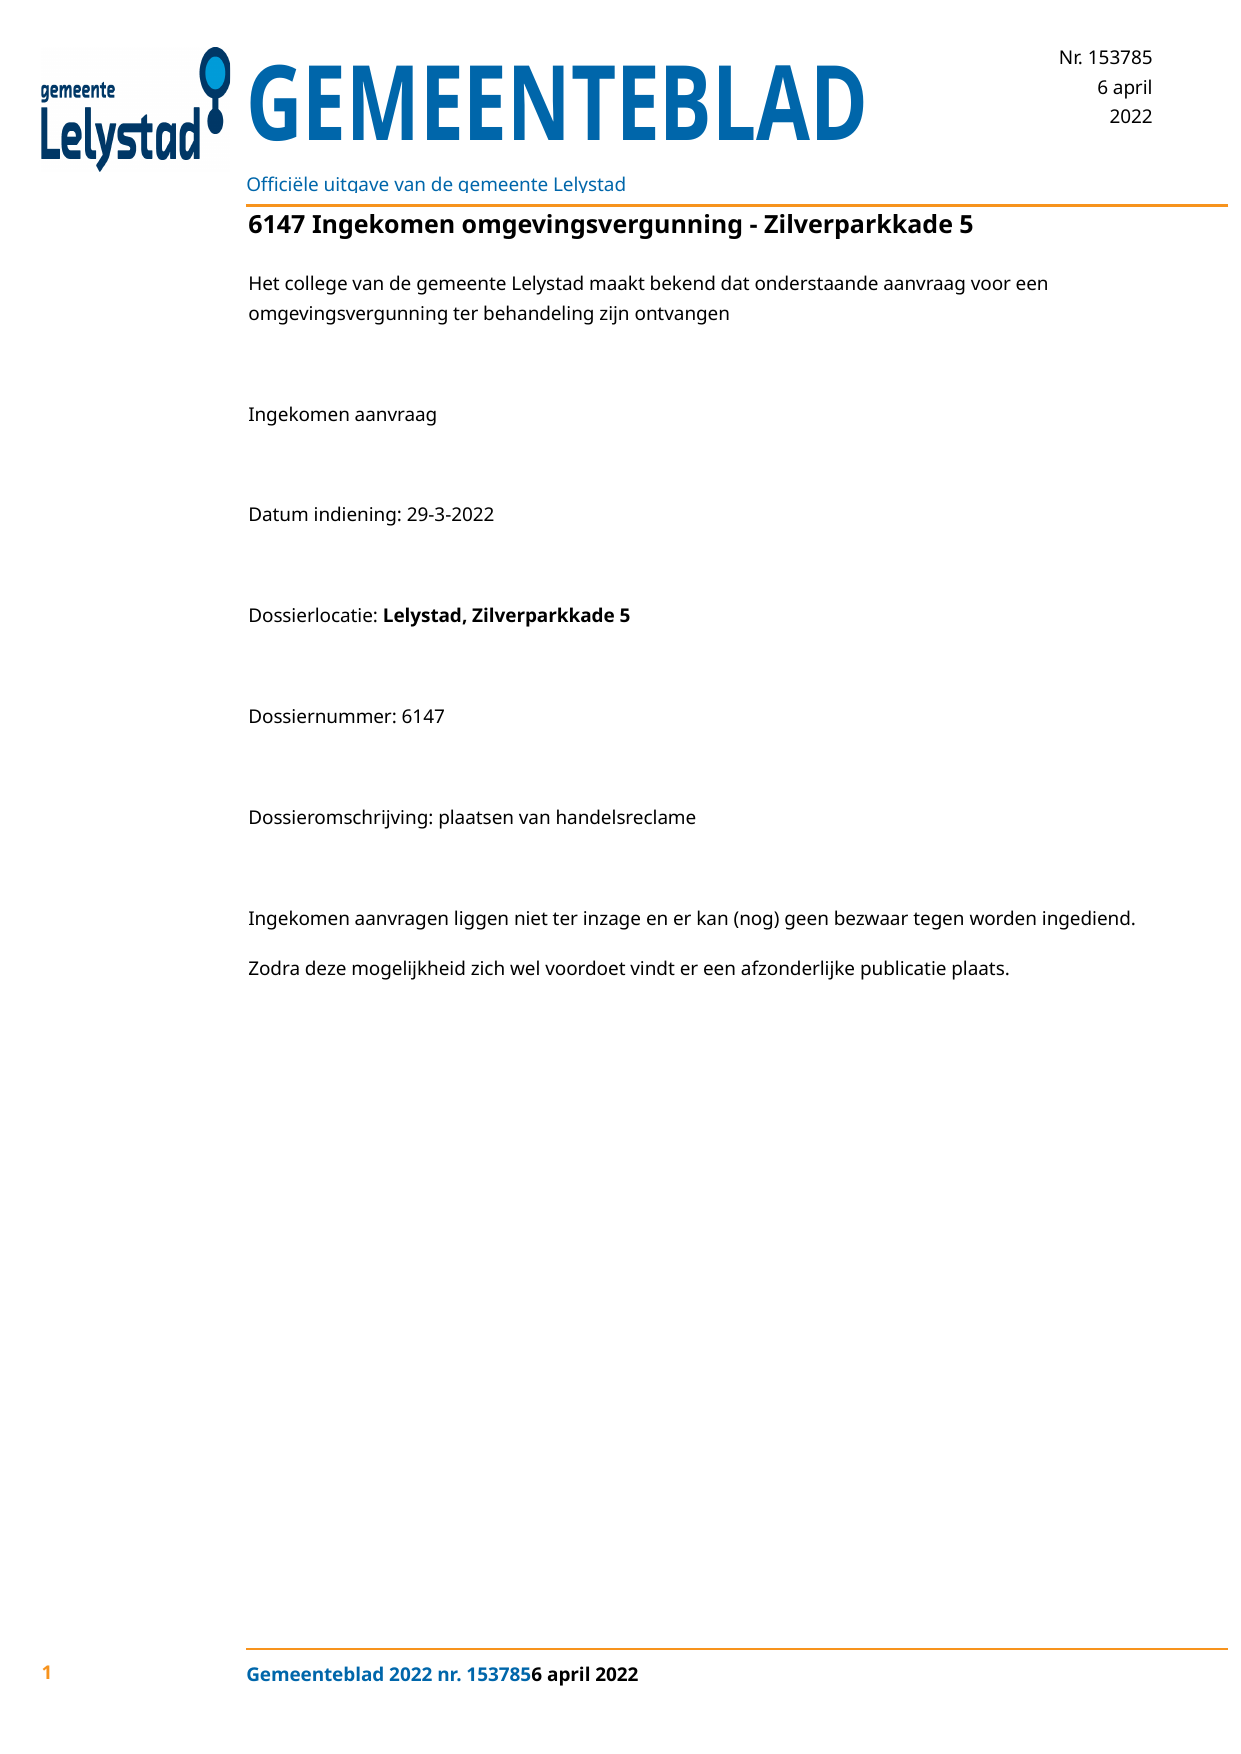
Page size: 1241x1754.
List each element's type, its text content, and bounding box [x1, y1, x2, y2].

text Datum indiening: 29-3-2022 [248, 502, 1152, 527]
text Zodra deze mogelijkheid zich wel voordoet vindt er een afzonderlijke publicatie plaats. [248, 955, 1152, 981]
text Dossiernummer: 6147 [248, 703, 1152, 729]
text Het college van de gemeente Lelystad maakt bekend dat onderstaande aanvraag voor een omgevingsvergunning ter behandeling zijn ontvangen [248, 270, 1152, 326]
text Dossieromschrijving: plaatsen van handelsreclame [248, 804, 1152, 830]
picture [41, 47, 231, 172]
text 6147 Ingekomen omgevingsvergunning - Zilverparkkade 5 [248, 207, 1152, 241]
text Ingekomen aanvragen liggen niet ter inzage en er kan (nog) geen bezwaar tegen worden ingediend. [248, 905, 1152, 931]
text Ingekomen aanvraag [248, 401, 1152, 426]
text Dossierlocatie: Lelystad, Zilverparkkade 5 [248, 602, 1152, 628]
